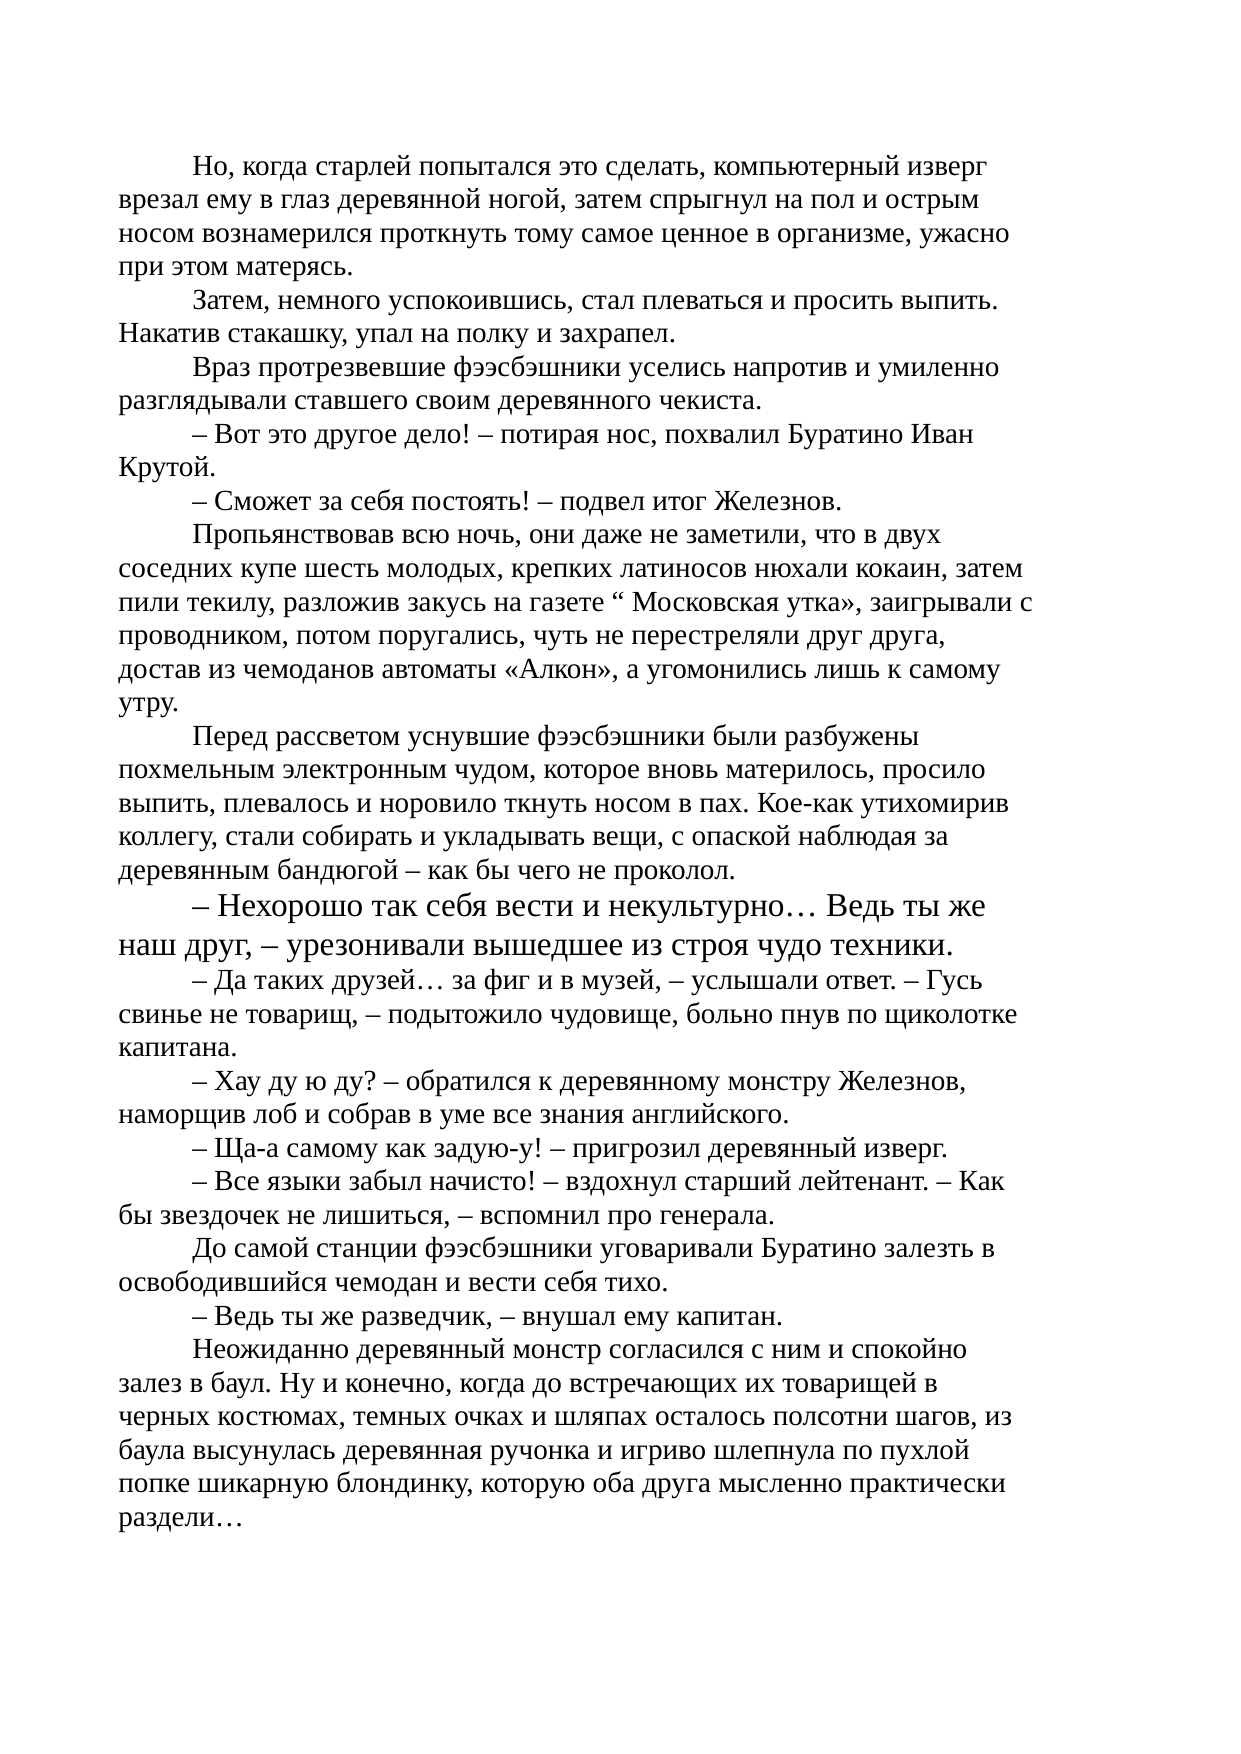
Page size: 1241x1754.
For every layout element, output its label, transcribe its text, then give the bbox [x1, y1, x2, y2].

text – Сможет за себя постоять! – подвел итог Железнов. [118, 483, 1033, 517]
text Перед рассветом уснувшие фээсбэшники были разбужены похмельным электронным чудом, которое вновь материлось, просило выпить, плевалось и норовило ткнуть носом в пах. Кое-как утихомирив коллегу, стали собирать и укладывать вещи, с опаской наблюдая за деревянным бандюгой – как бы чего не проколол. [118, 718, 1033, 886]
text – Хау ду ю ду? – обратился к деревянному монстру Железнов, наморщив лоб и собрав в уме все знания английского. [118, 1063, 1033, 1130]
text Враз протрезвевшие фээсбэшники уселись напротив и умиленно разглядывали ставшего своим деревянного чекиста. [118, 349, 1033, 416]
text – Ща-а самому как задую-у! – пригрозил деревянный изверг. [118, 1130, 1033, 1163]
text Неожиданно деревянный монстр согласился с ним и спокойно залез в баул. Ну и конечно, когда до встречающих их товарищей в черных костюмах, темных очках и шляпах осталось полсотни шагов, из баула высунулась деревянная ручонка и игриво шлепнула по пухлой попке шикарную блондинку, которую оба друга мысленно практически раздели… [118, 1331, 1033, 1532]
text Пропьянствовав всю ночь, они даже не заметили, что в двух соседних купе шесть молодых, крепких латиносов нюхали кокаин, затем пили текилу, разложив закусь на газете “ Московская утка», заигрывали с проводником, потом поругались, чуть не перестреляли друг друга, достав из чемоданов автоматы «Алкон», а угомонились лишь к самому утру. [118, 517, 1033, 718]
text – Да таких друзей… за фиг и в музей, – услышали ответ. – Гусь свинье не товарищ, – подытожило чудовище, больно пнув по щиколотке капитана. [118, 962, 1033, 1063]
text Но, когда старлей попытался это сделать, компьютерный изверг врезал ему в глаз деревянной ногой, затем спрыгнул на пол и острым носом вознамерился проткнуть тому самое ценное в организме, ужасно при этом матерясь. [118, 148, 1033, 282]
text Затем, немного успокоившись, стал плеваться и просить выпить. Накатив стакашку, упал на полку и захрапел. [118, 282, 1033, 349]
text – Нехорошо так себя вести и некультурно… Ведь ты же наш друг, – урезонивали вышедшее из строя чудо техники. [118, 886, 1033, 962]
text До самой станции фээсбэшники уговаривали Буратино залезть в освободившийся чемодан и вести себя тихо. [118, 1231, 1033, 1298]
text – Ведь ты же разведчик, – внушал ему капитан. [118, 1298, 1033, 1331]
text – Вот это другое дело! – потирая нос, похвалил Буратино Иван Крутой. [118, 416, 1033, 483]
text – Все языки забыл начисто! – вздохнул старший лейтенант. – Как бы звездочек не лишиться, – вспомнил про генерала. [118, 1163, 1033, 1231]
